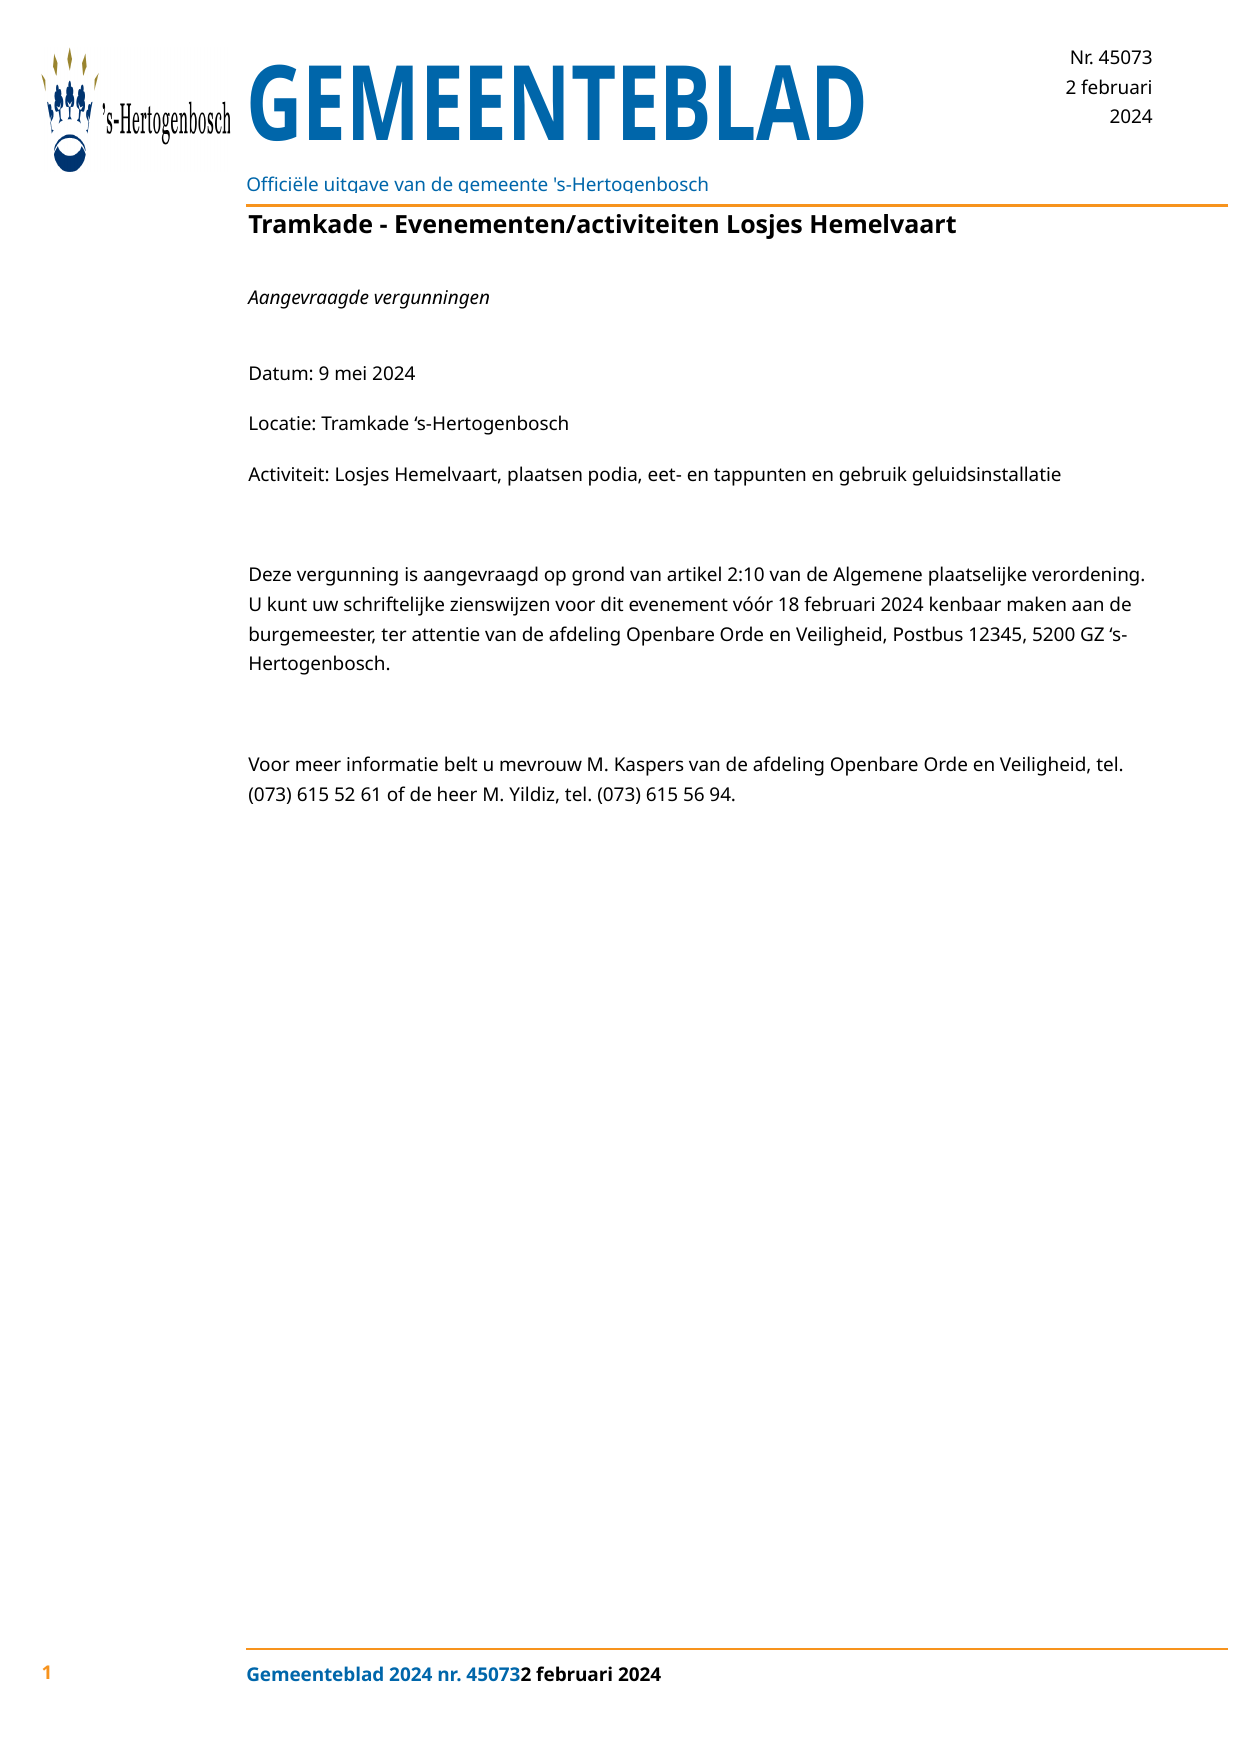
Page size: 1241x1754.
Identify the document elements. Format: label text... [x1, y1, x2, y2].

text Deze vergunning is aangevraagd op grond van artikel 2:10 van de Algemene plaatselijke verordening. U kunt uw schriftelijke zienswijzen voor dit evenement vóór 18 februari 2024 kenbaar maken aan de burgemeester, ter attentie van de afdeling Openbare Orde en Veiligheid, Postbus 12345, 5200 GZ ‘s-Hertogenbosch. [248, 562, 1152, 676]
text Datum: 9 mei 2024 [248, 360, 1152, 386]
text Voor meer informatie belt u mevrouw M. Kaspers van de afdeling Openbare Orde en Veiligheid, tel. (073) 615 52 61 of de heer M. Yildiz, tel. (073) 615 56 94. [248, 751, 1152, 807]
text Tramkade - Evenementen/activiteiten Losjes Hemelvaart [248, 207, 1152, 241]
text Aangevraagde vergunningen [248, 284, 1152, 309]
text Activiteit: Losjes Hemelvaart, plaatsen podia, eet- en tappunten en gebruik geluidsinstallatie [248, 461, 1152, 487]
picture [41, 47, 231, 172]
text Locatie: Tramkade ‘s-Hertogenbosch [248, 410, 1152, 436]
